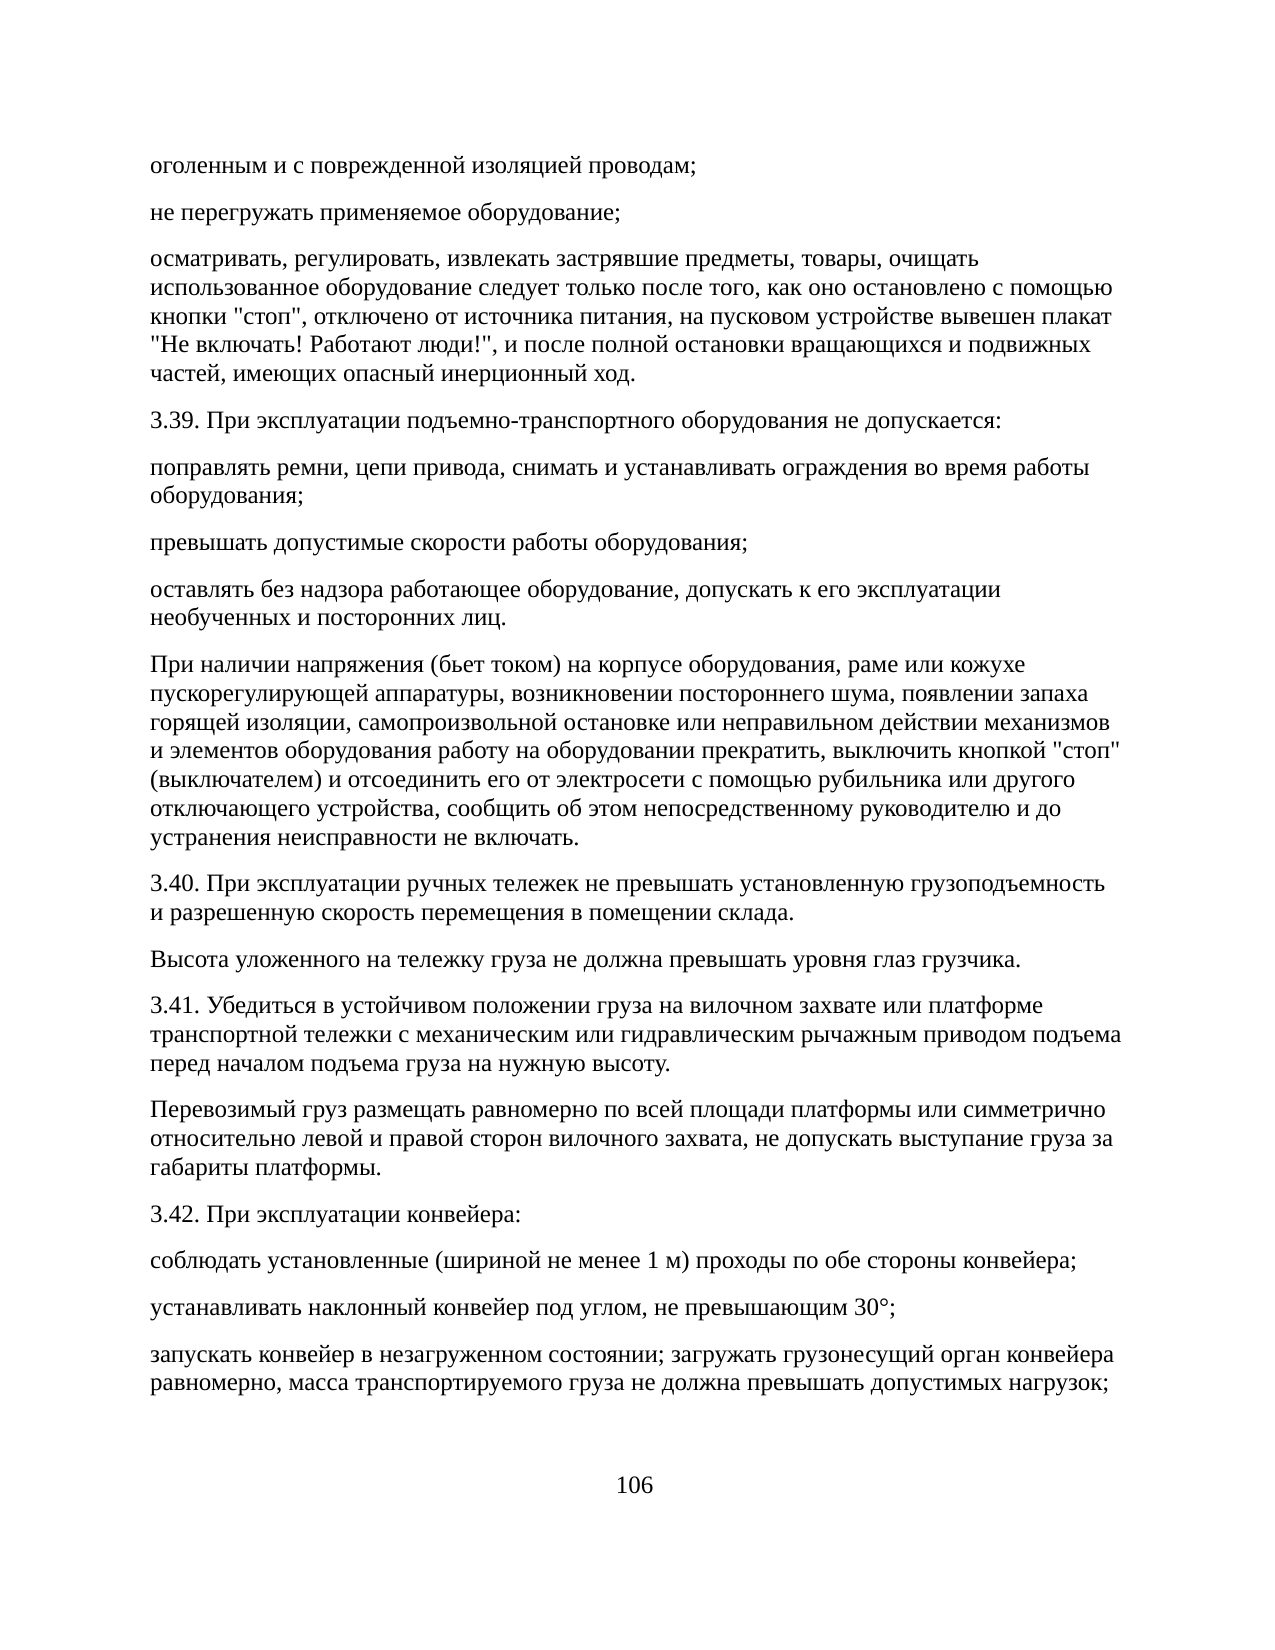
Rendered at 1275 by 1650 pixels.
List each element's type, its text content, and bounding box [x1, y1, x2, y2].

text поправлять ремни, цепи привода, снимать и устанавливать ограждения во время работы оборудования; [150, 452, 1125, 509]
text устанавливать наклонный конвейер под углом, не превышающим 30°; [150, 1292, 1125, 1321]
text запускать конвейер в незагруженном состоянии; загружать грузонесущий орган конвейера равномерно, масса транспортируемого груза не должна превышать допустимых нагрузок; [150, 1339, 1125, 1396]
text При наличии напряжения (бьет током) на корпусе оборудования, раме или кожухе пускорегулирующей аппаратуры, возникновении постороннего шума, появлении запаха горящей изоляции, самопроизвольной остановке или неправильном действии механизмов и элементов оборудования работу на оборудовании прекратить, выключить кнопкой "стоп" (выключателем) и отсоединить его от электросети с помощью рубильника или другого отключающего устройства, сообщить об этом непосредственному руководителю и до устранения неисправности не включать. [150, 649, 1125, 850]
text не перегружать применяемое оборудование; [150, 197, 1125, 225]
text Высота уложенного на тележку груза не должна превышать уровня глаз грузчика. [150, 944, 1125, 972]
text превышать допустимые скорости работы оборудования; [150, 527, 1125, 556]
text оголенным и с поврежденной изоляцией проводам; [150, 150, 1125, 179]
text Перевозимый груз размещать равномерно по всей площади платформы или симметрично относительно левой и правой сторон вилочного захвата, не допускать выступание груза за габариты платформы. [150, 1094, 1125, 1181]
text соблюдать установленные (шириной не менее 1 м) проходы по обе стороны конвейера; [150, 1245, 1125, 1274]
text 3.39. При эксплуатации подъемно-транспортного оборудования не допускается: [150, 405, 1125, 434]
text оставлять без надзора работающее оборудование, допускать к его эксплуатации необученных и посторонних лиц. [150, 574, 1125, 631]
text 3.41. Убедиться в устойчивом положении груза на вилочном захвате или платформе транспортной тележки с механическим или гидравлическим рычажным приводом подъема перед началом подъема груза на нужную высоту. [150, 990, 1125, 1077]
text 3.42. При эксплуатации конвейера: [150, 1199, 1125, 1227]
text 3.40. При эксплуатации ручных тележек не превышать установленную грузоподъемность и разрешенную скорость перемещения в помещении склада. [150, 868, 1125, 926]
text осматривать, регулировать, извлекать застрявшие предметы, товары, очищать использованное оборудование следует только после того, как оно остановлено с помощью кнопки "стоп", отключено от источника питания, на пусковом устройстве вывешен плакат "Не включать! Работают люди!", и после полной остановки вращающихся и подвижных частей, имеющих опасный инерционный ход. [150, 243, 1125, 387]
